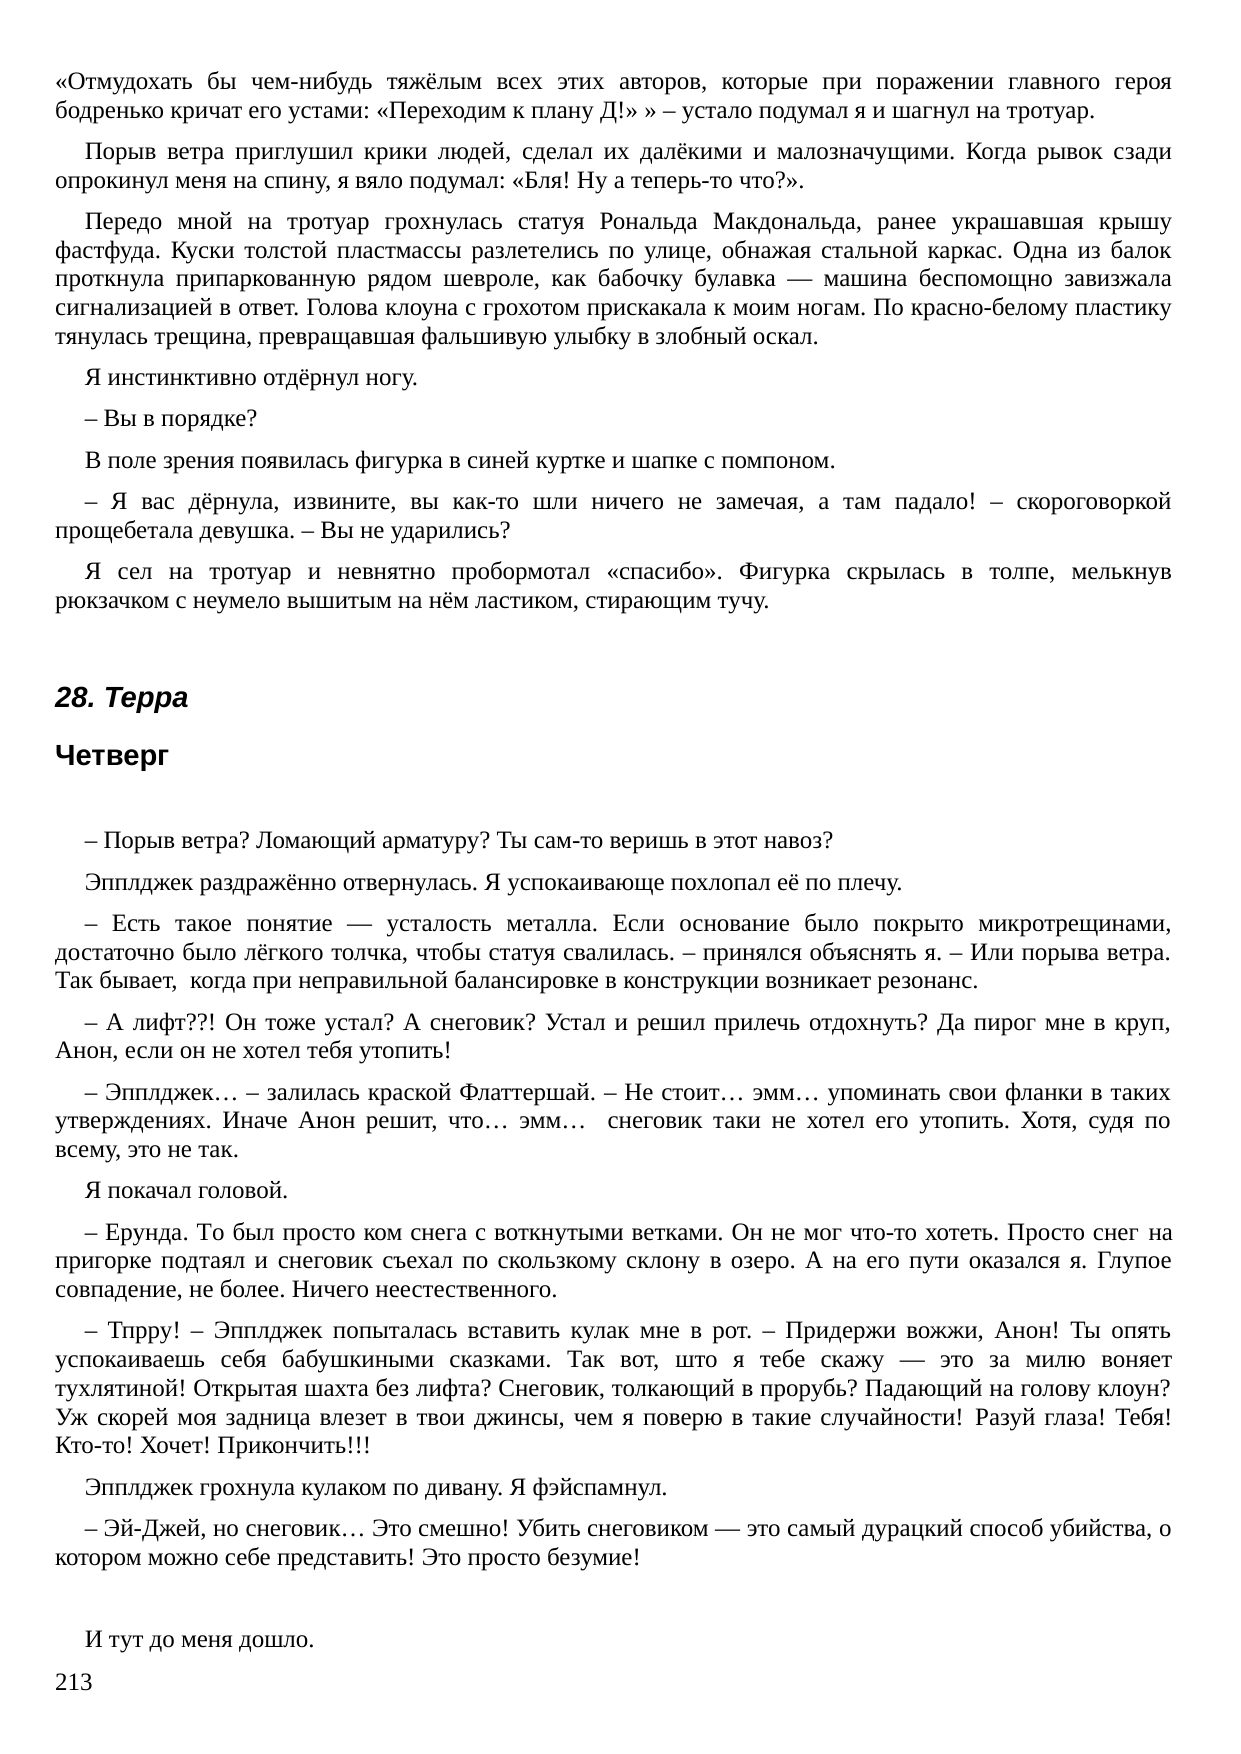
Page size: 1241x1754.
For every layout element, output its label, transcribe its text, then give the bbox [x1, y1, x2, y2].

text – Вы в порядке? [55, 403, 1173, 432]
text – Тпрру! – Эпплджек попыталась вставить кулак мне в рот. – Придержи вожжи, Анон! Ты опять успокаиваешь себя бабушкиными сказками. Так вот, што я тебе скажу — это за милю воняет тухлятиной! Открытая шахта без лифта? Снеговик, толкающий в прорубь? Падающий на голову клоун? Уж скорей моя задница влезет в твои джинсы, чем я поверю в такие случайности! Разуй глаза! Тебя! Кто-то! Хочет! Прикончить!!! [55, 1316, 1173, 1459]
text Я покачал головой. [55, 1176, 1173, 1204]
subtitle Четверг [55, 738, 1173, 772]
text Эпплджек грохнула кулаком по дивану. Я фэйспамнул. [55, 1472, 1173, 1501]
text – А лифт??! Он тоже устал? А снеговик? Устал и решил прилечь отдохнуть? Да пирог мне в круп, Анон, если он не хотел тебя утопить! [55, 1007, 1173, 1064]
text – Эпплджек… – залилась краской Флаттершай. – Не стоит… эмм… упоминать свои фланки в таких утверждениях. Иначе Анон решит, что… эмм… снеговик таки не хотел его утопить. Хотя, судя по всему, это не так. [55, 1077, 1173, 1163]
text И тут до меня дошло. [55, 1624, 1173, 1653]
text «Отмудохать бы чем-нибудь тяжёлым всех этих авторов, которые при поражении главного героя бодренько кричат его устами: «Переходим к плану Д!» » – устало подумал я и шагнул на тротуар. [55, 66, 1173, 123]
text В поле зрения появилась фигурка в синей куртке и шапке с помпоном. [55, 445, 1173, 473]
text Эпплджек раздражённо отвернулась. Я успокаивающе похлопал её по плечу. [55, 867, 1173, 896]
text Передо мной на тротуар грохнулась статуя Рональда Макдональда, ранее украшавшая крышу фастфуда. Куски толстой пластмассы разлетелись по улице, обнажая стальной каркас. Одна из балок проткнула припаркованную рядом шевроле, как бабочку булавка — машина беспомощно завизжала сигнализацией в ответ. Голова клоуна с грохотом прискакала к моим ногам. По красно-белому пластику тянулась трещина, превращавшая фальшивую улыбку в злобный оскал. [55, 206, 1173, 350]
text – Эй-Джей, но снеговик… Это смешно! Убить снеговиком — это самый дурацкий способ убийства, о котором можно себе представить! Это просто безумие! [55, 1513, 1173, 1571]
subtitle 28. Терра [55, 680, 1173, 713]
text – Порыв ветра? Ломающий арматуру? Ты сам-то веришь в этот навоз? [55, 826, 1173, 854]
text – Я вас дёрнула, извините, вы как-то шли ничего не замечая, а там падало! – скороговоркой прощебетала девушка. – Вы не ударились? [55, 486, 1173, 543]
text Я инстинктивно отдёрнул ногу. [55, 362, 1173, 391]
text – Есть такое понятие — усталость металла. Если основание было покрыто микротрещинами, достаточно было лёгкого толчка, чтобы статуя свалилась. – принялся объяснять я. – Или порыва ветра. Так бывает, когда при неправильной балансировке в конструкции возникает резонанс. [55, 908, 1173, 994]
text Порыв ветра приглушил крики людей, сделал их далёкими и малозначущими. Когда рывок сзади опрокинул меня на спину, я вяло подумал: «Бля! Ну а теперь-то что?». [55, 136, 1173, 193]
text Я сел на тротуар и невнятно пробормотал «спасибо». Фигурка скрылась в толпе, мелькнув рюкзачком с неумело вышитым на нём ластиком, стирающим тучу. [55, 556, 1173, 613]
text – Ерунда. То был просто ком снега с воткнутыми ветками. Он не мог что-то хотеть. Просто снег на пригорке подтаял и снеговик съехал по скользкому склону в озеро. А на его пути оказался я. Глупое совпадение, не более. Ничего неестественного. [55, 1217, 1173, 1303]
